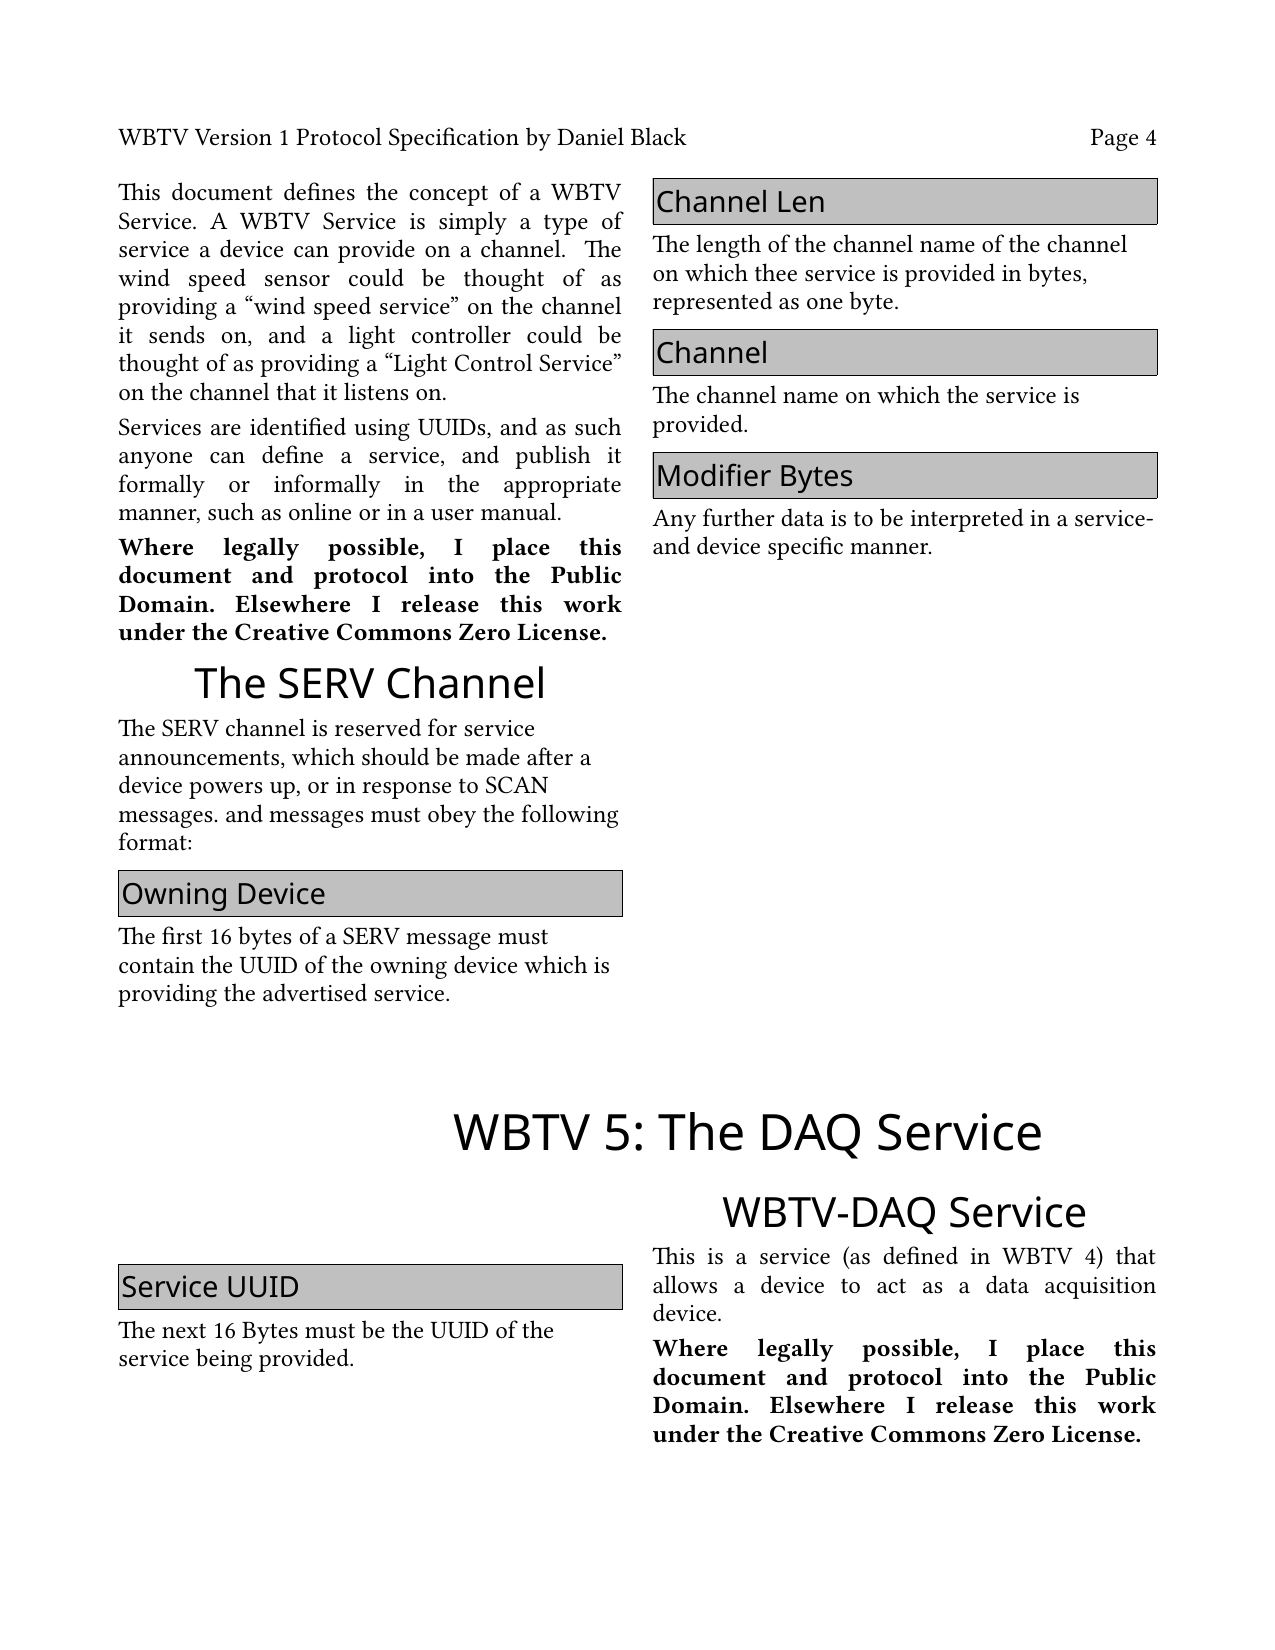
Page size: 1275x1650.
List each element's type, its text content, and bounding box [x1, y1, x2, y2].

subtitle Owning Device [119, 871, 622, 916]
subtitle WBTV 5: The DAQ Service [222, 1097, 1275, 1165]
text The first 16 bytes of a SERV message must contain the UUID of the owning device which is providing the advertised service. [118, 922, 622, 1008]
subtitle WBTV-DAQ Service [222, 1165, 1275, 1239]
text The next 16 Bytes must be the UUID of the service being provided. [118, 1316, 622, 1373]
text Services are identified using UUIDs, and as such anyone can define a service, and publish it formally or informally in the appropriate manner, such as online or in a user manual. [118, 412, 622, 527]
text Where legally possible, I place this document and protocol into the Public Domain. Elsewhere I release this work under the Creative Commons Zero License. [118, 533, 622, 647]
text The SERV channel is reserved for service announcements, which should be made after a device powers up, or in response to SCAN messages. and messages must obey the following format: [118, 714, 622, 857]
subtitle [222, 1087, 1275, 1097]
subtitle The SERV Channel [118, 654, 622, 711]
text Any further data is to be interpreted in a service- and device specific manner. [652, 504, 1157, 561]
text This is a service (as defined in WBTV 4) that allows a device to act as a data acquisition device. [652, 1242, 1157, 1328]
subtitle Service UUID [119, 1265, 622, 1309]
text Where legally possible, I place this document and protocol into the Public Domain. Elsewhere I release this work under the Creative Commons Zero License. [652, 1334, 1157, 1448]
subtitle Channel Len [654, 179, 1157, 224]
text The channel name on which the service is provided. [652, 381, 1157, 438]
text The length of the channel name of the channel on which thee service is provided in bytes, represented as one byte. [652, 230, 1157, 316]
text This document defines the concept of a WBTV Service. A WBTV Service is simply a type of service a device can provide on a channel. The wind speed sensor could be thought of as providing a “wind speed service” on the channel it sends on, and a light controller could be thought of as providing a “Light Control Service” on the channel that it listens on. [118, 178, 622, 406]
subtitle Channel [654, 330, 1157, 375]
subtitle Modifier Bytes [654, 453, 1157, 498]
